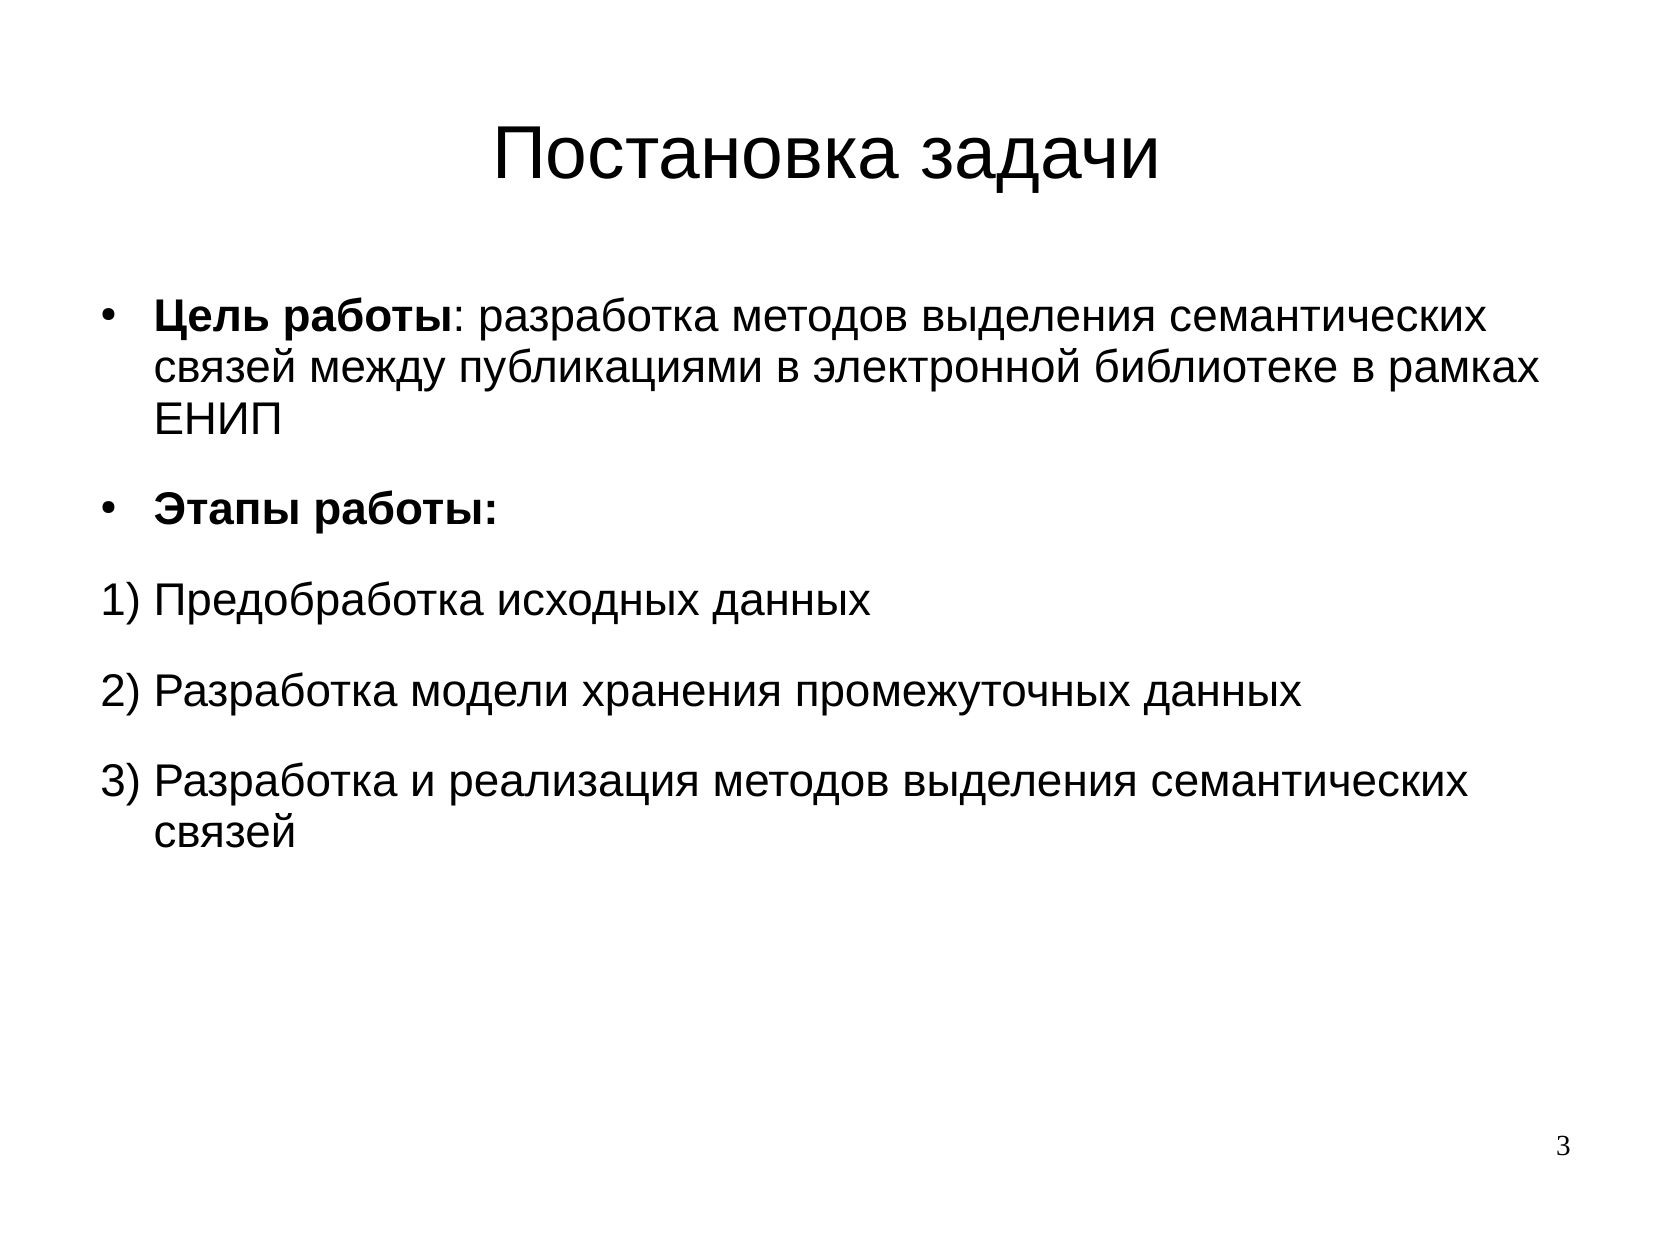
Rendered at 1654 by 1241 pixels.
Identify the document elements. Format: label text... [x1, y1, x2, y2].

title Постановка задачи [82, 49, 1571, 257]
list Цель работы: разработка методов выделения семантических связей между публикациями в электронной библиотеке в рамках ЕНИП Этапы работы: Предобработка исходных данных Разработка модели хранения промежуточных данных Разработка и реализация методов выделения семантических связей [82, 290, 1571, 1010]
